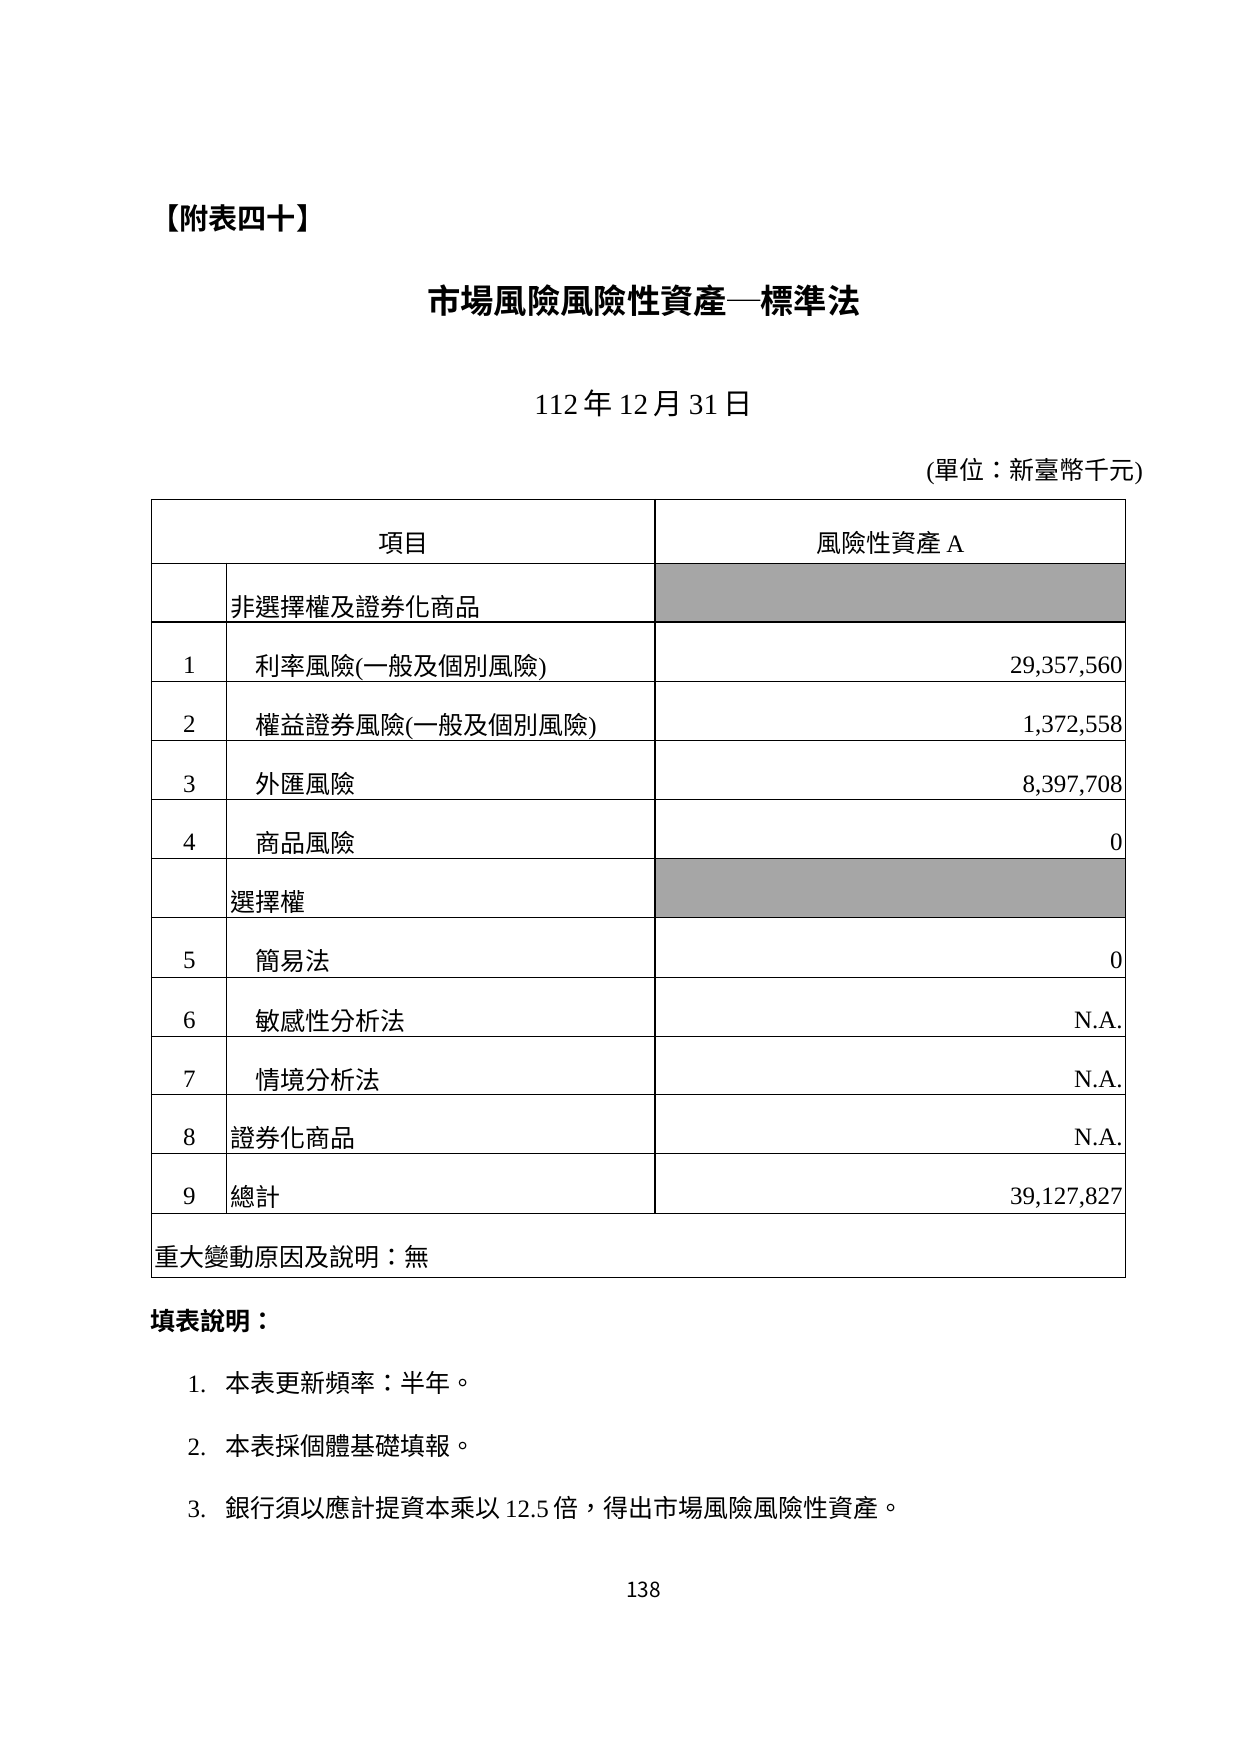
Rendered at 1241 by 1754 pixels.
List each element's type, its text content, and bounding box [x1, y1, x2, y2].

table_cell 外匯風險 [227, 741, 654, 799]
table_header 風險性資產A [656, 500, 1125, 562]
table_cell 總計 [227, 1154, 654, 1213]
table_cell [152, 564, 226, 621]
table_cell 3 [152, 741, 226, 799]
text (單位：新臺幣千元) [150, 450, 1143, 486]
table_cell 1 [152, 623, 226, 681]
list 銀行須以應計提資本乘以12.5倍，得出市場風險風險性資產。 [187, 1465, 1137, 1528]
table_cell [656, 564, 1125, 621]
table_cell 情境分析法 [227, 1037, 654, 1094]
table_cell 證券化商品 [227, 1095, 654, 1153]
table_cell 利率風險(一般及個別風險) [227, 623, 654, 681]
list 本表更新頻率：半年。 [187, 1340, 1137, 1403]
table_cell 0 [656, 800, 1125, 858]
text 填表說明： [150, 1278, 1137, 1340]
table_cell 6 [152, 978, 226, 1036]
table_cell 39,127,827 [656, 1154, 1125, 1213]
table_cell 商品風險 [227, 800, 654, 858]
table_cell 2 [152, 682, 226, 740]
table_cell 0 [656, 918, 1125, 977]
text 市場風險風險性資產─標準法 [150, 275, 1137, 323]
table_cell [656, 859, 1125, 917]
table_cell 重大變動原因及說明：無 [152, 1214, 1125, 1277]
table_cell 選擇權 [227, 859, 654, 917]
table_cell 4 [152, 800, 226, 858]
table_cell 簡易法 [227, 918, 654, 977]
table_cell 9 [152, 1154, 226, 1213]
table_cell N.A. [656, 978, 1125, 1036]
table_cell 非選擇權及證券化商品 [227, 564, 654, 621]
table_cell 5 [152, 918, 226, 977]
text 【附表四十】市場風險風險性資產─標準法 [150, 175, 1137, 237]
table_cell 1,372,558 [656, 682, 1125, 740]
text 112年12月31日 [150, 373, 1137, 425]
table_cell 29,357,560 [656, 623, 1125, 681]
table_cell 權益證券風險(一般及個別風險) [227, 682, 654, 740]
table_cell N.A. [656, 1095, 1125, 1153]
table_header 項目 [152, 500, 654, 562]
table_cell [152, 859, 226, 917]
table_cell 7 [152, 1037, 226, 1094]
table_cell 8 [152, 1095, 226, 1153]
table_cell 敏感性分析法 [227, 978, 654, 1036]
list 本表採個體基礎填報。 [187, 1403, 1137, 1465]
table_cell 8,397,708 [656, 741, 1125, 799]
table_cell N.A. [656, 1037, 1125, 1094]
